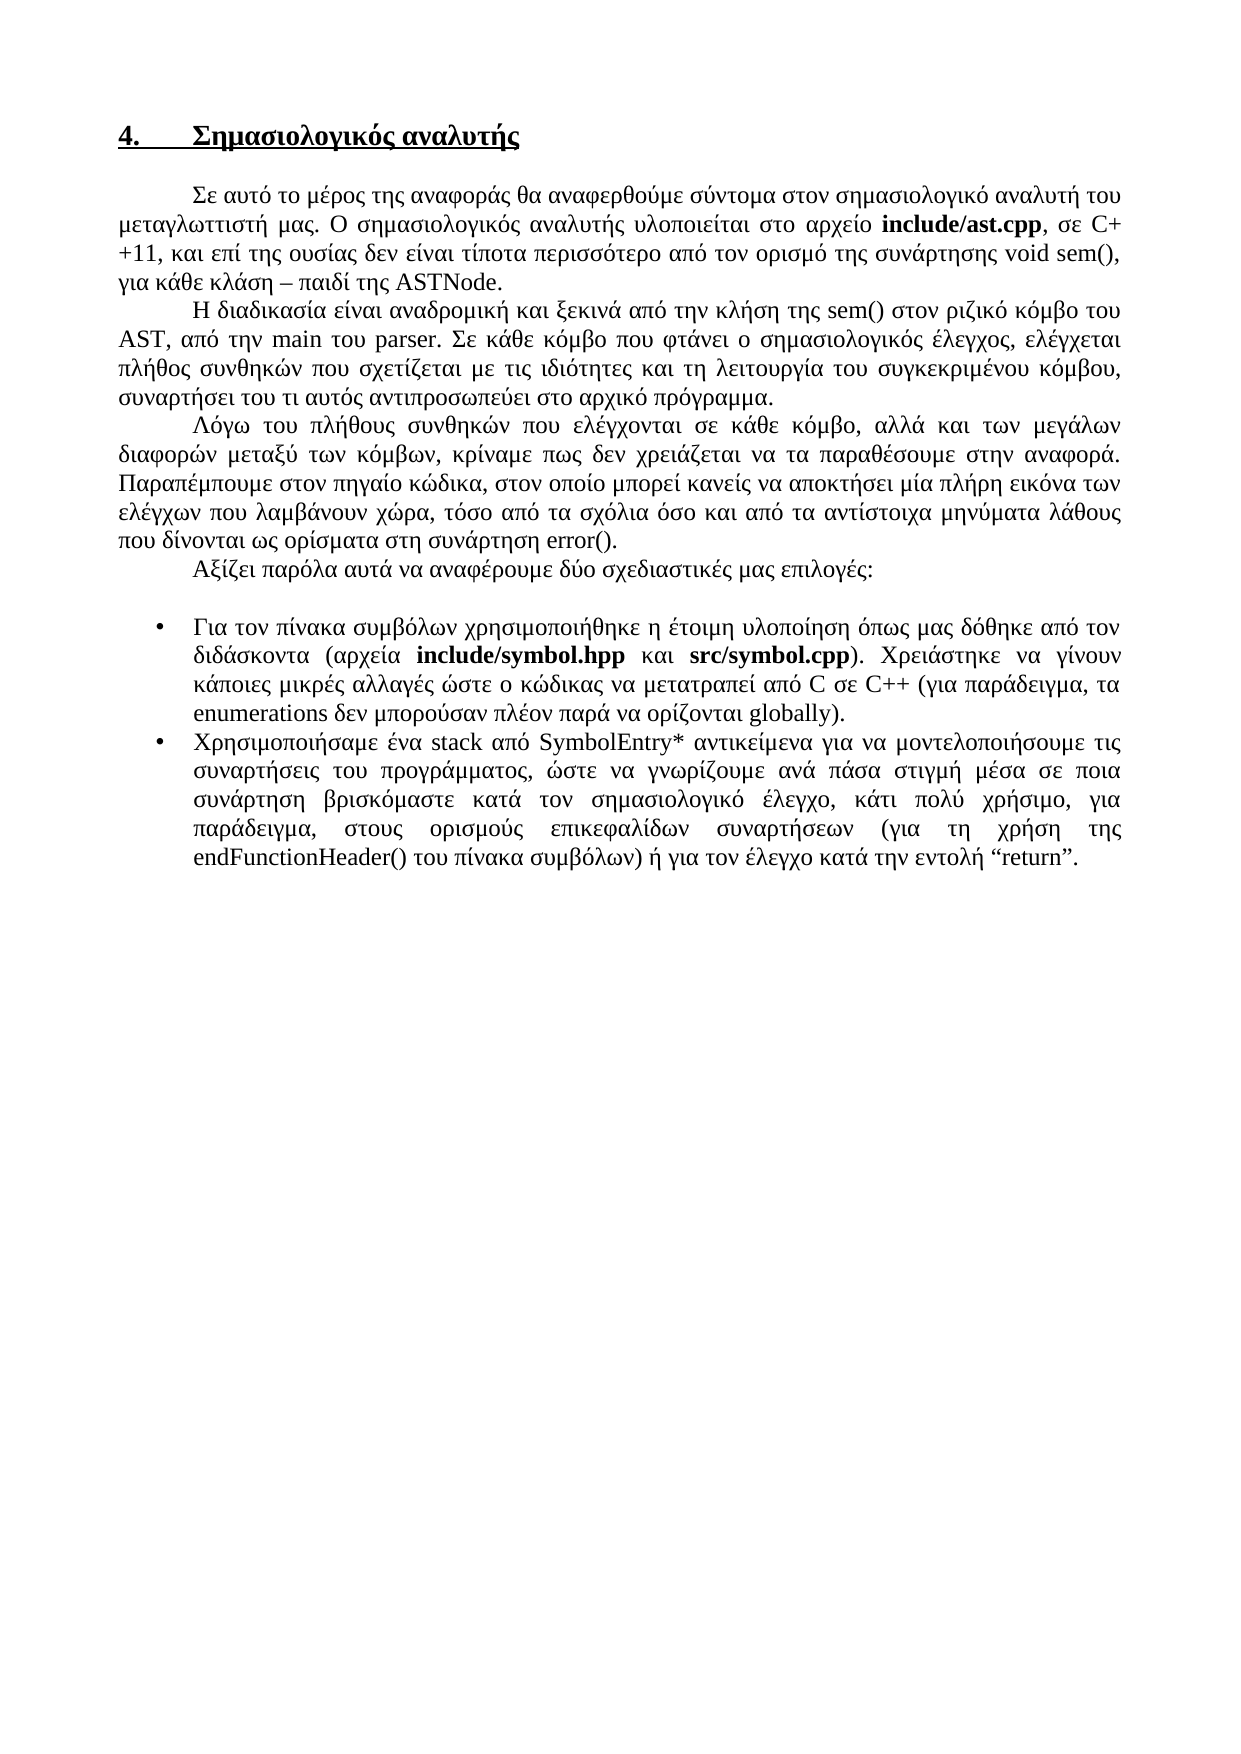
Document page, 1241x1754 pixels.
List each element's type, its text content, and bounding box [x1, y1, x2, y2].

text 4. Σημασιολογικός αναλυτής [118, 118, 1122, 152]
text Αξίζει παρόλα αυτά να αναφέρουμε δύο σχεδιαστικές μας επιλογές: [118, 554, 1122, 583]
list Χρησιμοποιήσαμε ένα stack από SymbolEntry* αντικείμενα για να μοντελοποιήσουμε τις συναρτήσεις του προγράμματος, ώστε να γνωρίζουμε ανά πάσα στιγμή μέσα σε ποια συνάρτηση βρισκόμαστε κατά τον σημασιολογικό έλεγχο, κάτι πολύ χρήσιμο, για παράδειγμα, στους ορισμούς επικεφαλίδων συναρτήσεων (για τη χρήση της endFunctionHeader() του πίνακα συμβόλων) ή για τον έλεγχο κατά την εντολή “return”. [156, 727, 1122, 870]
text Η διαδικασία είναι αναδρομική και ξεκινά από την κλήση της sem() στον ριζικό κόμβο του AST, από την main του parser. Σε κάθε κόμβο που φτάνει ο σημασιολογικός έλεγχος, ελέγχεται πλήθος συνθηκών που σχετίζεται με τις ιδιότητες και τη λειτουργία του συγκεκριμένου κόμβου, συναρτήσει του τι αυτός αντιπροσωπεύει στο αρχικό πρόγραμμα. [118, 295, 1122, 410]
list Για τον πίνακα συμβόλων χρησιμοποιήθηκε η έτοιμη υλοποίηση όπως μας δόθηκε από τον διδάσκοντα (αρχεία include/symbol.hpp και src/symbol.cpp). Χρειάστηκε να γίνουν κάποιες μικρές αλλαγές ώστε ο κώδικας να μετατραπεί από C σε C++ (για παράδειγμα, τα enumerations δεν μπορούσαν πλέον παρά να ορίζονται globally). [156, 612, 1122, 727]
text Σε αυτό το μέρος της αναφοράς θα αναφερθούμε σύντομα στον σημασιολογικό αναλυτή του μεταγλωττιστή μας. Ο σημασιολογικός αναλυτής υλοποιείται στο αρχείο include/ast.cpp, σε C++11, και επί της ουσίας δεν είναι τίποτα περισσότερο από τον ορισμό της συνάρτησης void sem(), για κάθε κλάση – παιδί της ASTNode. [118, 180, 1122, 295]
text Λόγω του πλήθους συνθηκών που ελέγχονται σε κάθε κόμβο, αλλά και των μεγάλων διαφορών μεταξύ των κόμβων, κρίναμε πως δεν χρειάζεται να τα παραθέσουμε στην αναφορά. Παραπέμπουμε στον πηγαίο κώδικα, στον οποίο μπορεί κανείς να αποκτήσει μία πλήρη εικόνα των ελέγχων που λαμβάνουν χώρα, τόσο από τα σχόλια όσο και από τα αντίστοιχα μηνύματα λάθους που δίνονται ως ορίσματα στη συνάρτηση error(). [118, 410, 1122, 554]
